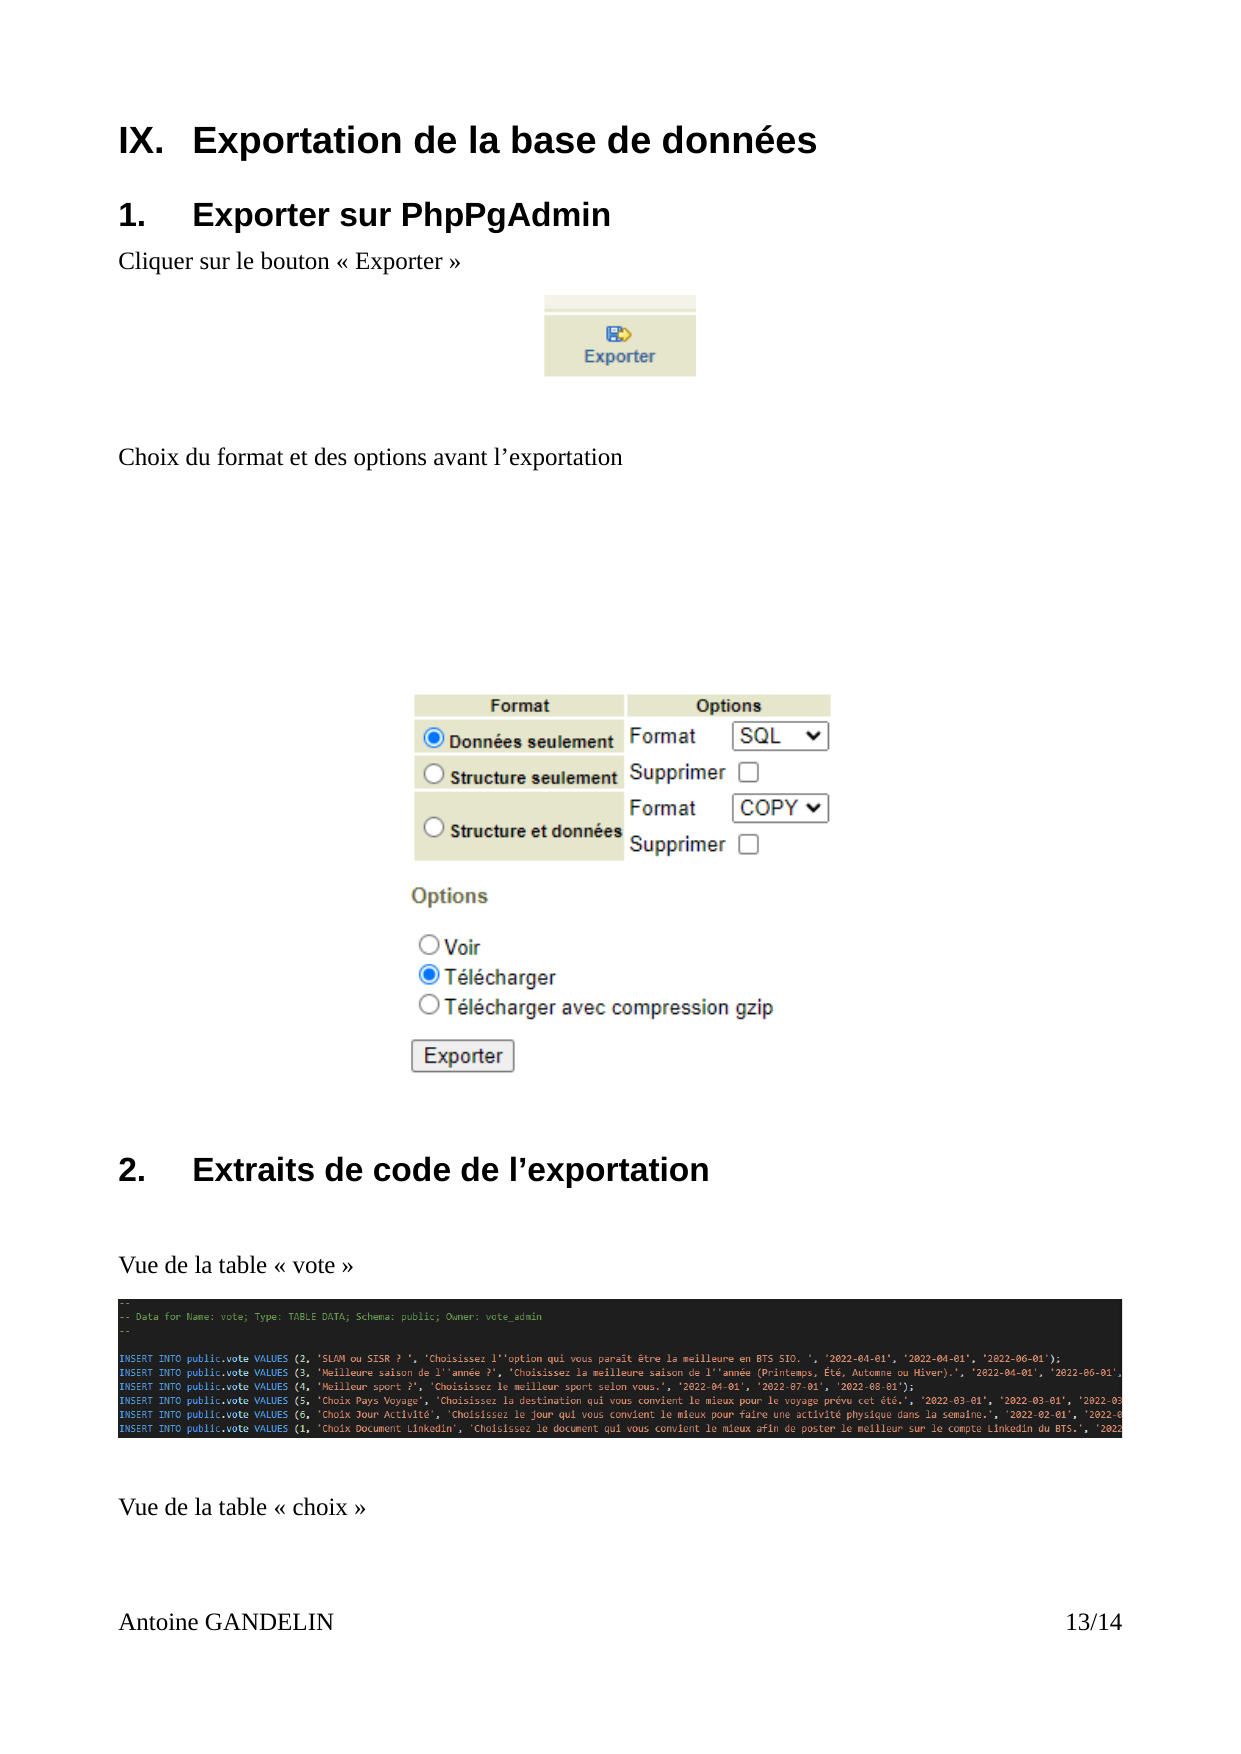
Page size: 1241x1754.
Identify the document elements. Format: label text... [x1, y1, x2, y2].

text Choix du format et des options avant l’exportation [118, 442, 1122, 471]
text Vue de la table « vote » [118, 1250, 1122, 1279]
subtitle Extraits de code de l’exportation [118, 1150, 1122, 1189]
picture [544, 295, 696, 405]
picture [399, 687, 842, 1104]
subtitle Exporter sur PhpPgAdmin [118, 195, 1122, 234]
picture [118, 1299, 1123, 1438]
text Cliquer sur le bouton « Exporter » [118, 246, 1122, 275]
text Vue de la table « choix » [118, 1492, 1122, 1521]
subtitle Exportation de la base de données [118, 118, 1122, 162]
